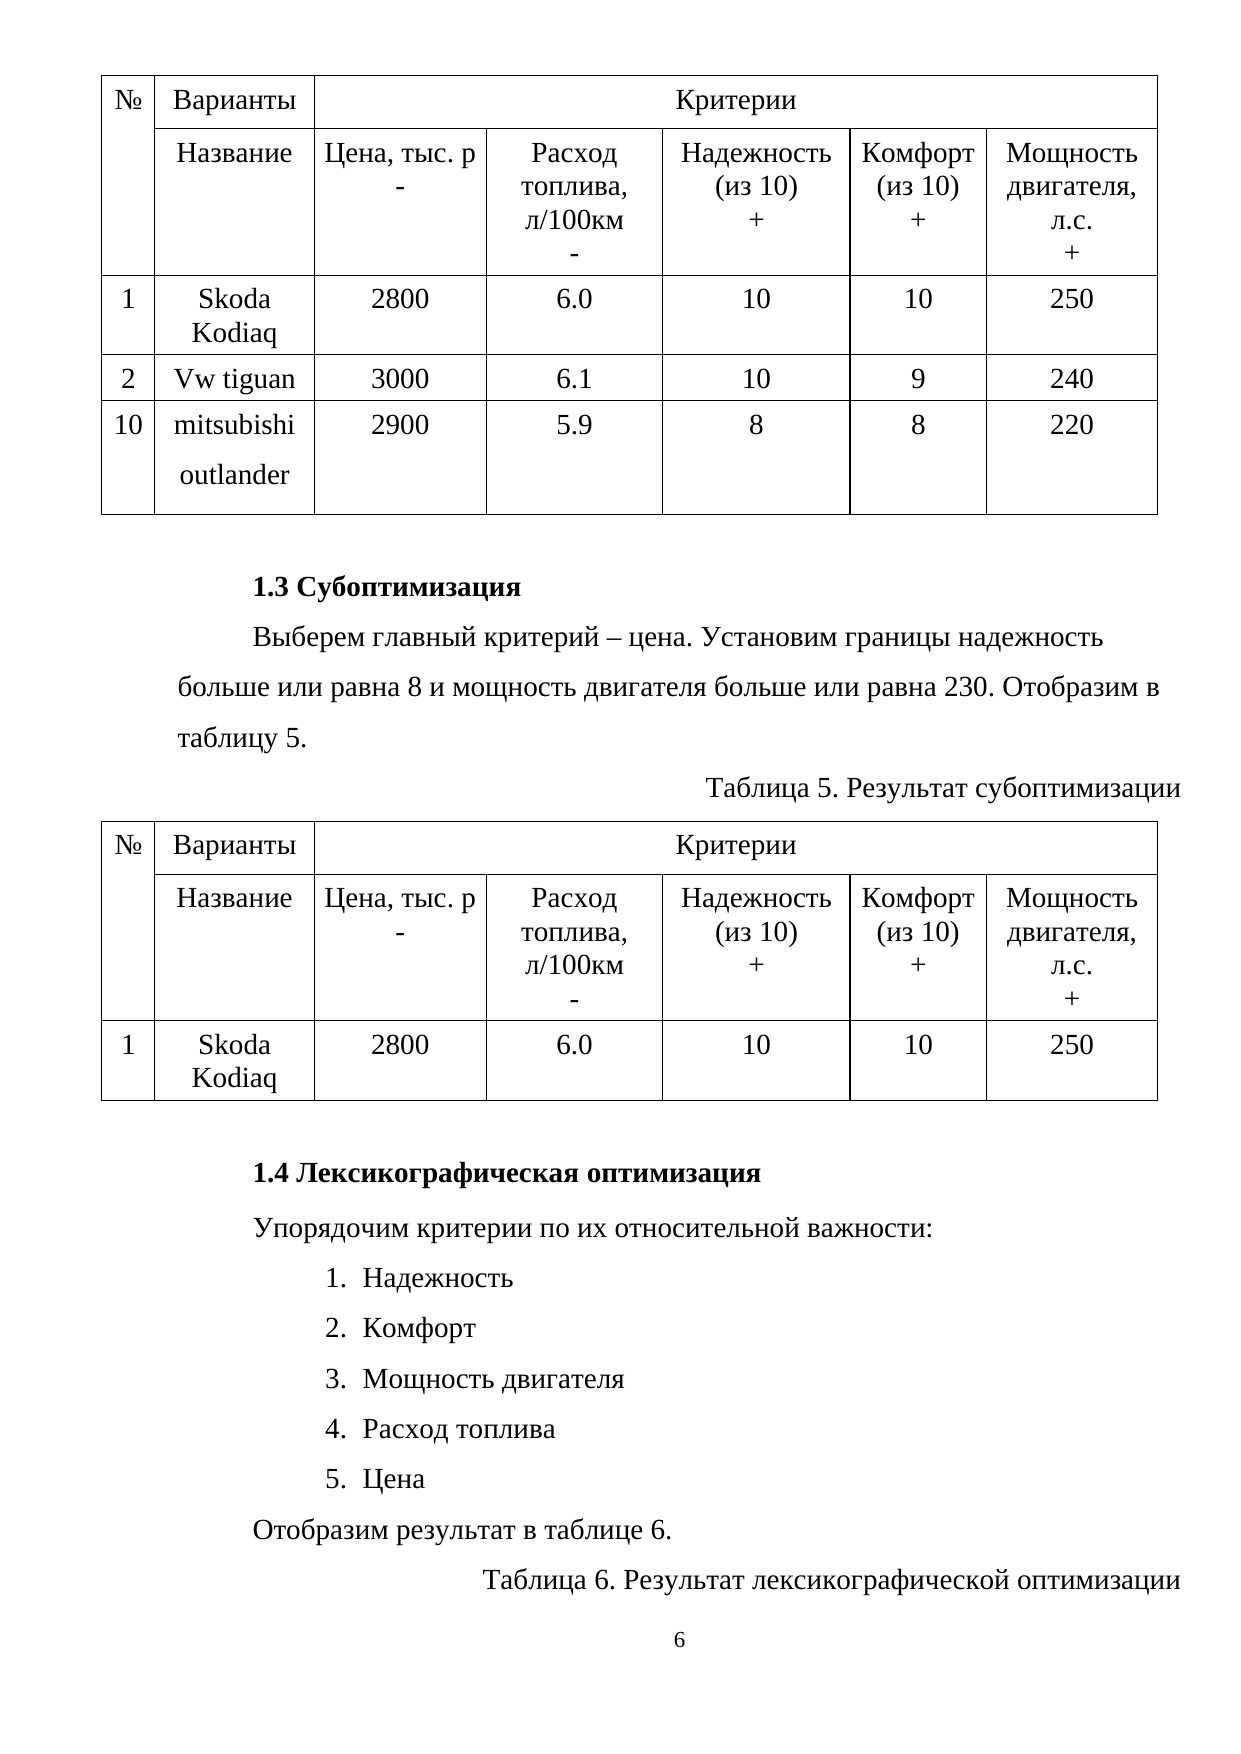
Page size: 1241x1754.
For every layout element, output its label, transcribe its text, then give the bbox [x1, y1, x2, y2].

table_cell 8 [851, 401, 986, 513]
table_cell 2900 [315, 401, 486, 513]
table_cell 6.0 [487, 276, 662, 354]
list Мощность двигателя [325, 1361, 1181, 1394]
table_header Критерии [315, 76, 1157, 128]
subtitle 1.4 Лексикографическая оптимизация [252, 1155, 1181, 1189]
table_header Критерии [315, 822, 1157, 874]
table_cell 240 [987, 355, 1157, 400]
table_header № [102, 822, 154, 1020]
table_cell 10 [102, 401, 154, 513]
table_cell Мощность двигателя, л.с. + [987, 875, 1157, 1020]
table_cell 1 [102, 276, 154, 354]
table_cell 220 [987, 401, 1157, 513]
table_header Варианты [155, 822, 314, 874]
table_cell 2 [102, 355, 154, 400]
table_cell 250 [987, 1021, 1157, 1100]
table_cell 6.0 [487, 1021, 662, 1100]
subtitle 1.3 Субоптимизация [177, 569, 1181, 602]
table_cell 10 [663, 1021, 849, 1100]
table_cell 250 [987, 276, 1157, 354]
list Расход топлива [325, 1411, 1181, 1445]
table_cell Skoda Kodiaq [155, 1021, 314, 1100]
text Таблица 5. Результат субоптимизации [177, 770, 1181, 804]
table_cell 6.1 [487, 355, 662, 400]
table_header Варианты [155, 76, 314, 128]
table_cell Название [155, 875, 314, 1020]
table_cell 10 [851, 276, 986, 354]
table_cell 10 [851, 1021, 986, 1100]
table_cell Vw tiguan [155, 355, 314, 400]
text Таблица 6. Результат лексикографической оптимизации [177, 1562, 1181, 1596]
table_cell 10 [663, 276, 849, 354]
table_cell Skoda Kodiaq [155, 276, 314, 354]
text Выберем главный критерий – цена. Установим границы надежность больше или равна 8 и мощность двигателя больше или равна 230. Отобразим в таблицу 5. [177, 619, 1181, 753]
table_cell Расход топлива, л/100км - [487, 875, 662, 1020]
table_cell Цена, тыс. р - [315, 875, 486, 1020]
table_cell 9 [851, 355, 986, 400]
table_cell Надежность (из 10) + [663, 129, 849, 275]
table_cell Мощность двигателя, л.с. + [987, 129, 1157, 275]
table_cell Цена, тыс. р - [315, 129, 486, 275]
table_cell 1 [102, 1021, 154, 1100]
table_cell 8 [663, 401, 849, 513]
subtitle Упорядочим критерии по их относительной важности: [252, 1210, 1181, 1243]
table_cell Комфорт (из 10) + [851, 875, 986, 1020]
table_cell 10 [663, 355, 849, 400]
text Отобразим результат в таблице 6. [252, 1512, 1181, 1545]
table_cell 2800 [315, 1021, 486, 1100]
list Комфорт [325, 1311, 1181, 1344]
table_cell mitsubishi outlander [155, 401, 314, 513]
table_cell Надежность (из 10) + [663, 875, 849, 1020]
list Цена [325, 1461, 1181, 1495]
table_header № [102, 76, 154, 275]
table_cell Название [155, 129, 314, 275]
table_cell 3000 [315, 355, 486, 400]
table_cell Расход топлива, л/100км - [487, 129, 662, 275]
table_cell 2800 [315, 276, 486, 354]
list Надежность [325, 1260, 1181, 1294]
table_cell Комфорт (из 10) + [851, 129, 986, 275]
table_cell 5.9 [487, 401, 662, 513]
